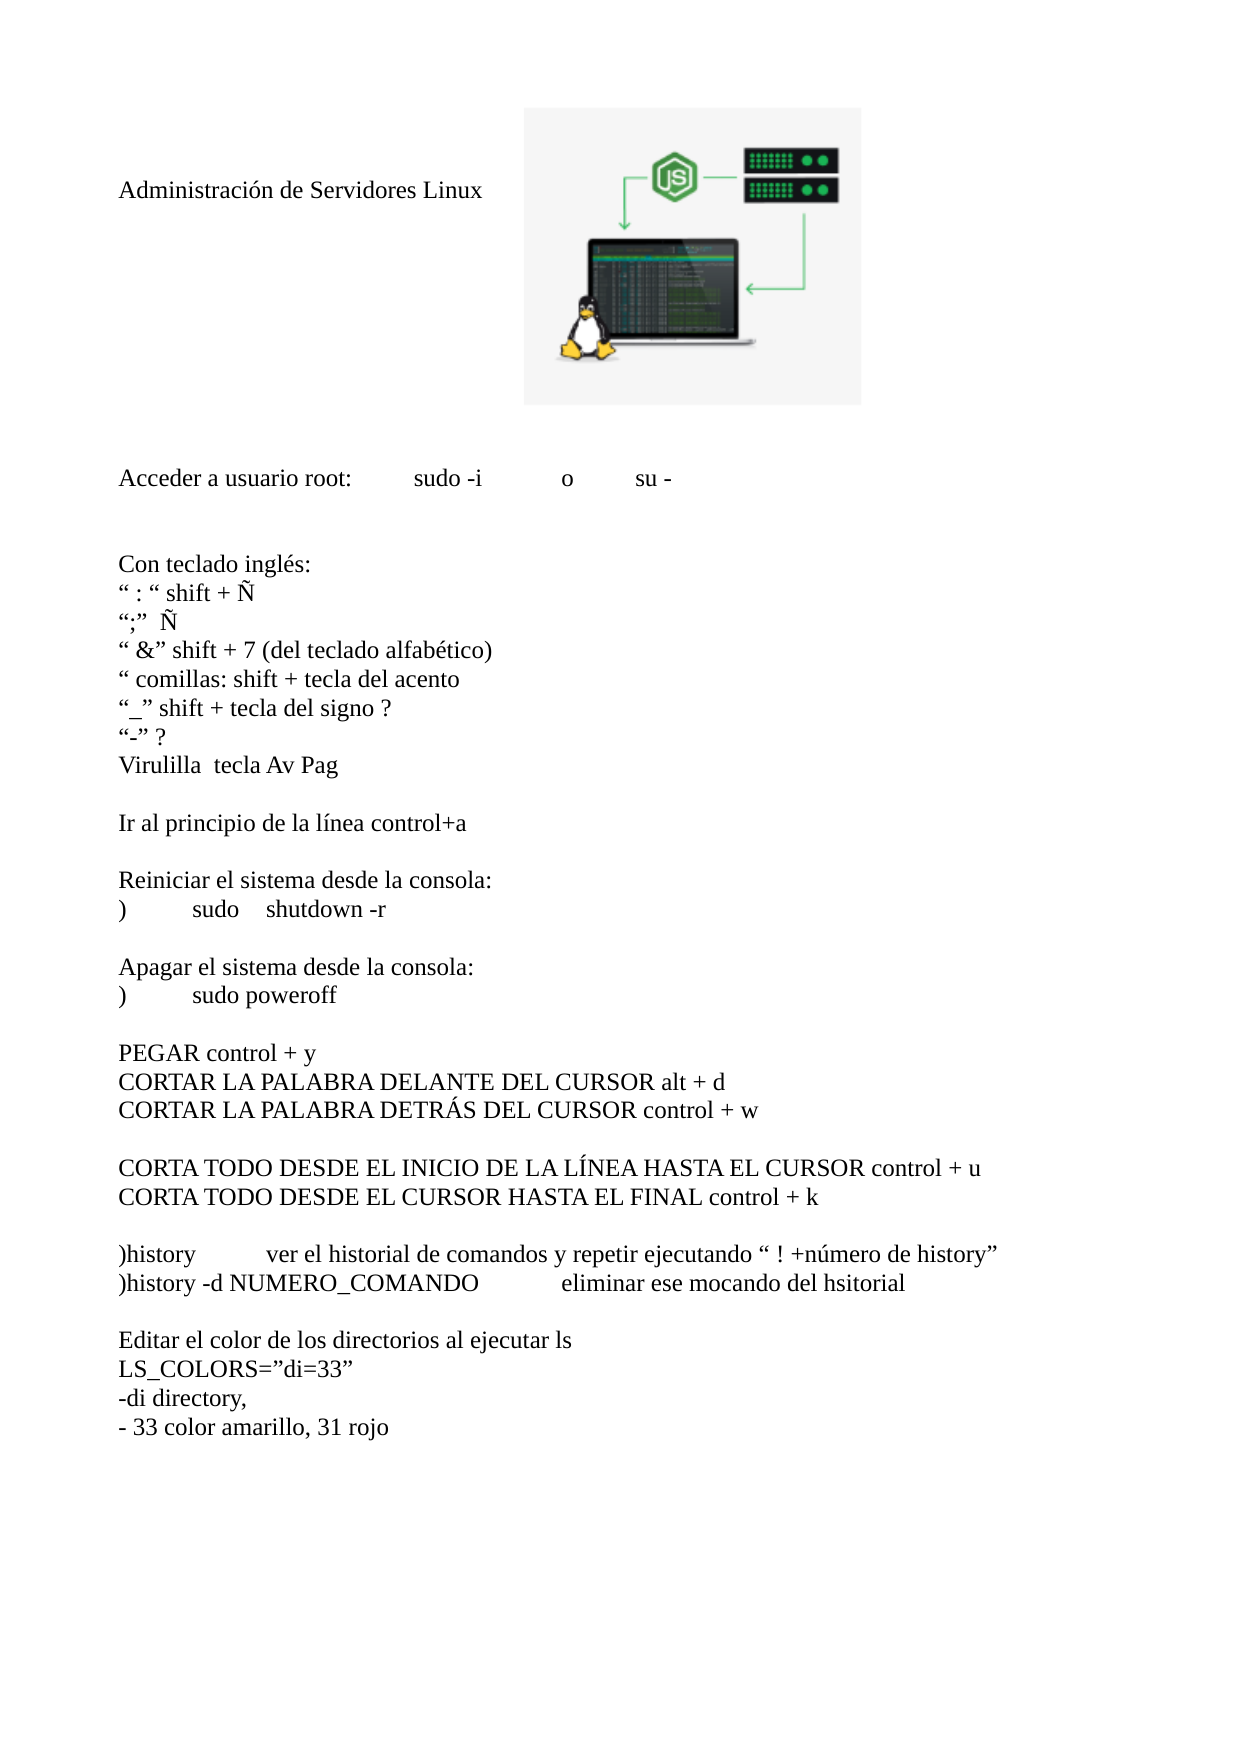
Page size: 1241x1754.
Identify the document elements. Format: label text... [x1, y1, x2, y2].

text “ comillas: shift + tecla del acento [118, 664, 1122, 693]
text [862, 176, 1122, 204]
text “ &” shift + 7 (del teclado alfabético) [118, 636, 1122, 664]
text Reiniciar el sistema desde la consola: [118, 866, 1122, 894]
text )history -d NUMERO_COMANDO eliminar ese mocando del hsitorial [118, 1268, 1122, 1297]
text CORTAR LA PALABRA DELANTE DEL CURSOR alt + d [118, 1067, 1122, 1096]
text Administración de Servidores Linux [118, 176, 523, 204]
text )history ver el historial de comandos y repetir ejecutando “ ! +número de history” [118, 1239, 1122, 1268]
text Con teclado inglés: [118, 549, 1122, 578]
text “;” Ñ [118, 607, 1122, 636]
text Acceder a usuario root: sudo -i o su - [118, 463, 1122, 492]
text Apagar el sistema desde la consola: [118, 952, 1122, 981]
text Editar el color de los directorios al ejecutar ls [118, 1326, 1122, 1354]
text CORTA TODO DESDE EL INICIO DE LA LÍNEA HASTA EL CURSOR control + u [118, 1153, 1122, 1182]
text CORTAR LA PALABRA DETRÁS DEL CURSOR control + w [118, 1096, 1122, 1124]
text CORTA TODO DESDE EL CURSOR HASTA EL FINAL control + k [118, 1182, 1122, 1211]
text Virulilla tecla Av Pag [118, 751, 1122, 779]
text - 33 color amarillo, 31 rojo [118, 1412, 1122, 1441]
picture [523, 105, 862, 410]
text “-” ? [118, 722, 1122, 751]
text LS_COLORS=”di=33” [118, 1354, 1122, 1383]
text ) sudo shutdown -r [118, 894, 1122, 923]
text PEGAR control + y [118, 1038, 1122, 1067]
text “_” shift + tecla del signo ? [118, 693, 1122, 722]
text Ir al principio de la línea control+a [118, 808, 1122, 837]
text -di directory, [118, 1383, 1122, 1412]
text “ : “ shift + Ñ [118, 578, 1122, 607]
text ) sudo poweroff [118, 981, 1122, 1009]
